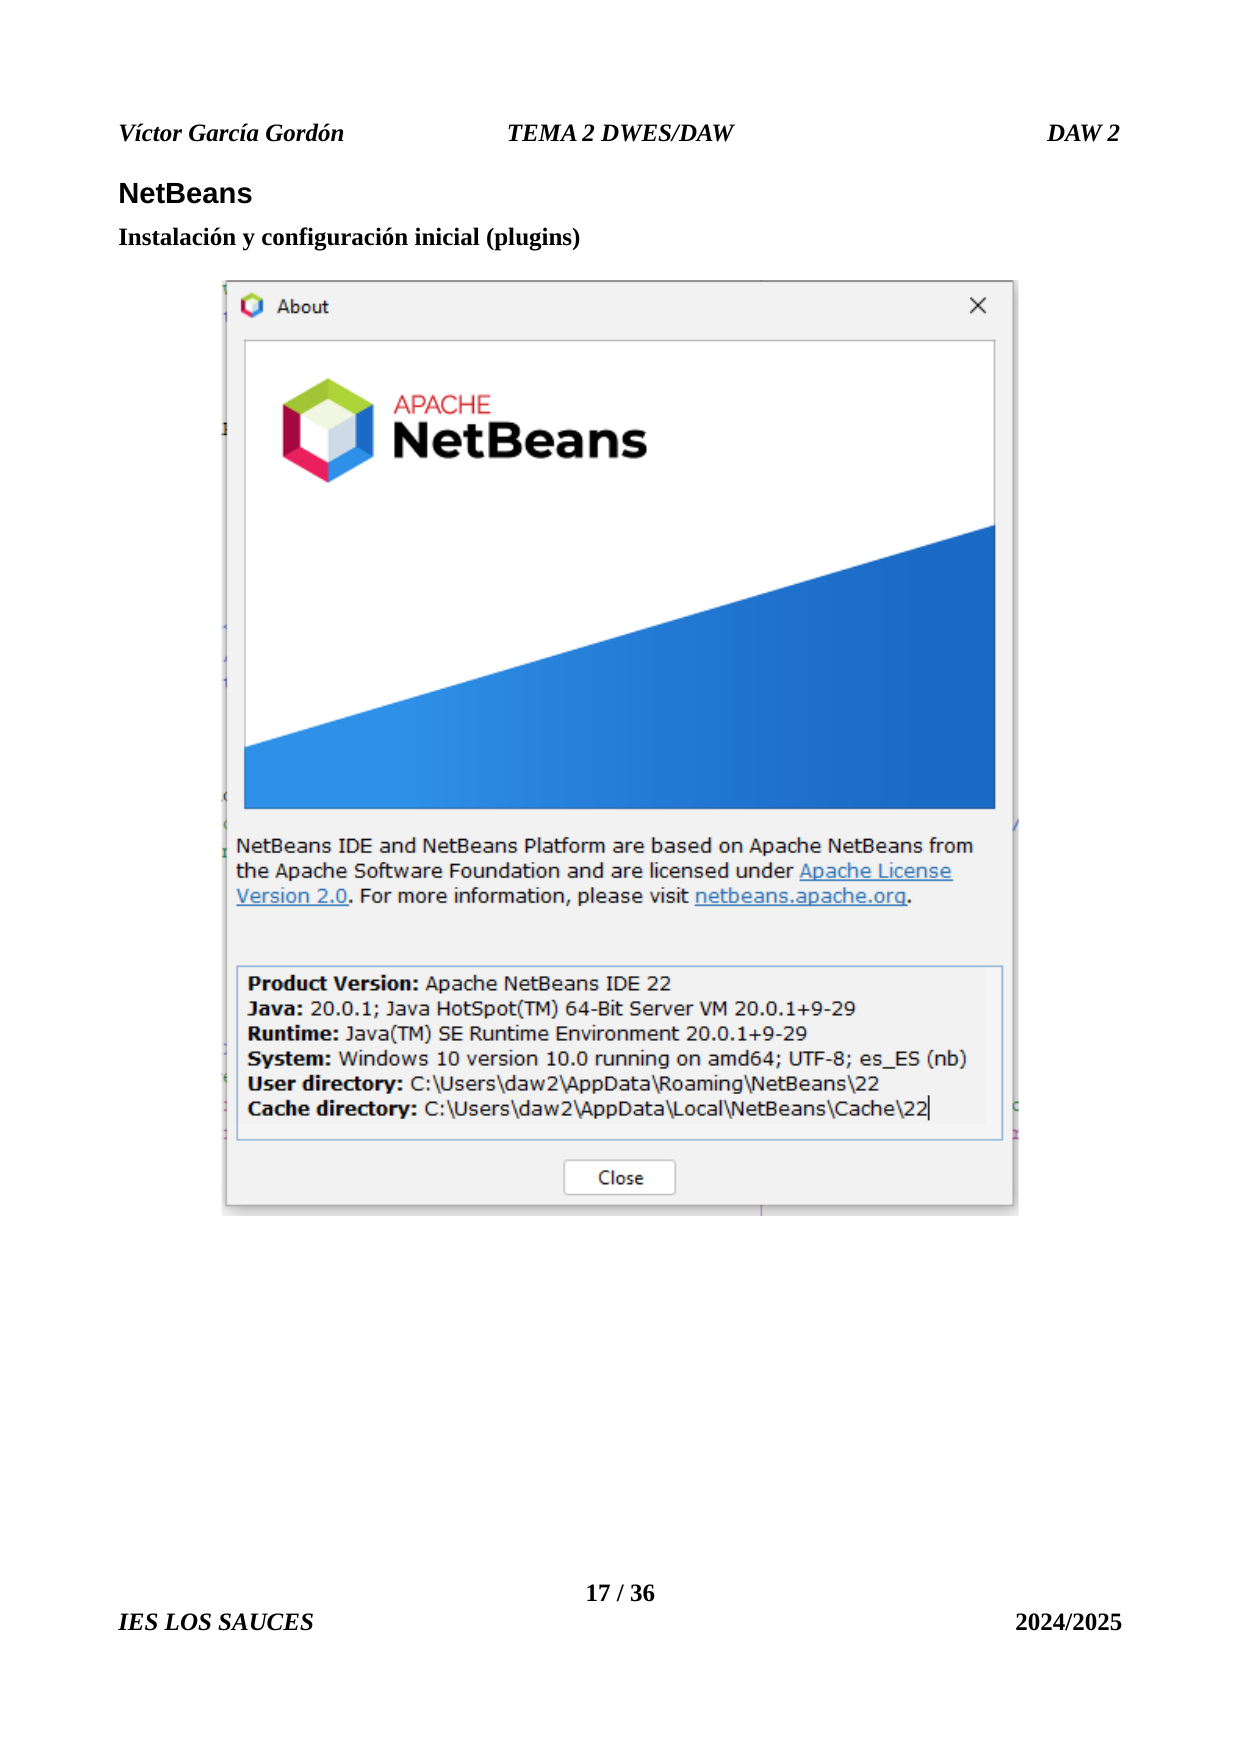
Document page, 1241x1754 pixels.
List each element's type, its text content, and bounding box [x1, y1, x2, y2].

picture [221, 280, 1019, 1216]
text Instalación y configuración inicial (plugins) [118, 222, 1122, 251]
subtitle NetBeans [118, 176, 1122, 210]
